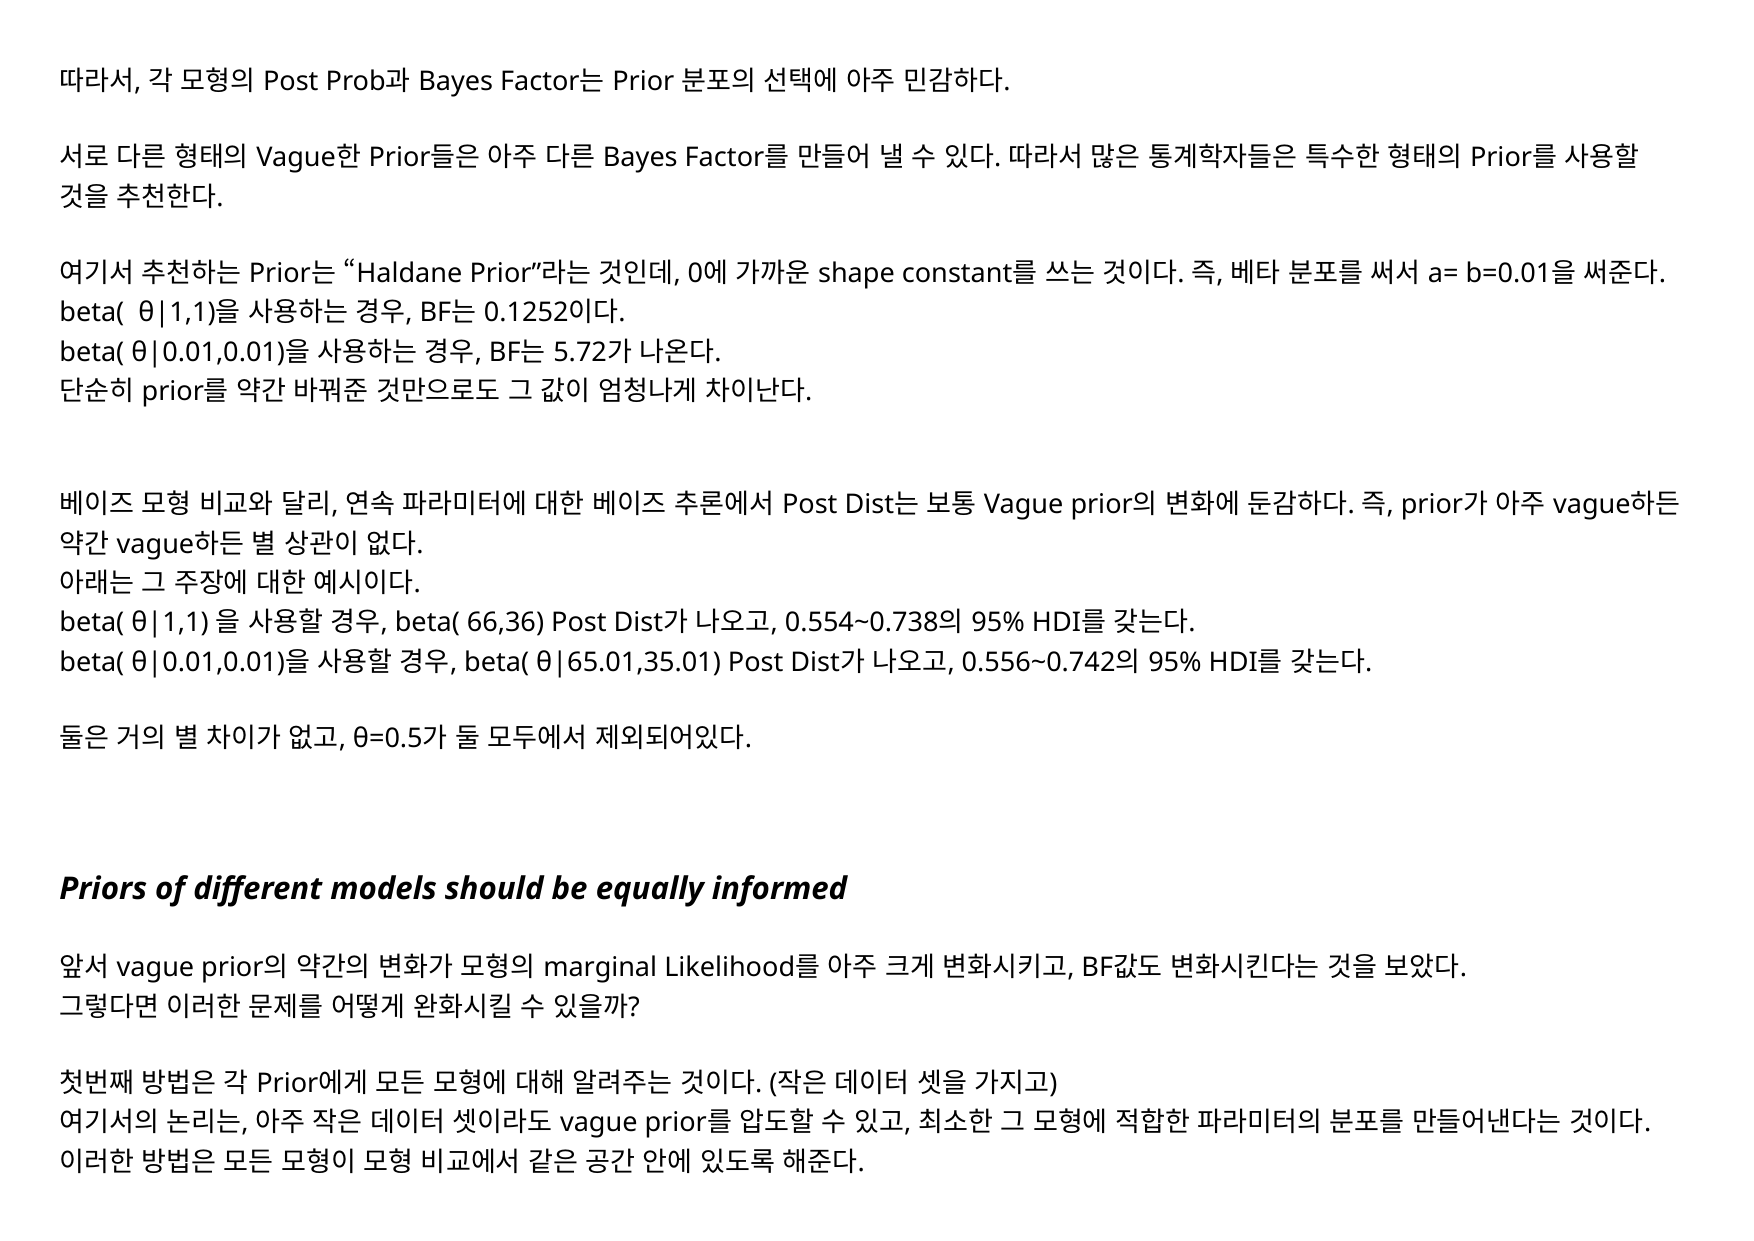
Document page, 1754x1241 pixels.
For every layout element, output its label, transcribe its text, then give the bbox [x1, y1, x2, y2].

text 단순히 prior를 약간 바꿔준 것만으로도 그 값이 엄청나게 차이난다. [59, 369, 1695, 408]
text 이러한 방법은 모든 모형이 모형 비교에서 같은 공간 안에 있도록 해준다. [59, 1140, 1695, 1179]
text beta( θ|0.01,0.01)을 사용하는 경우, BF는 5.72가 나온다. [59, 330, 1695, 369]
text 따라서, 각 모형의 Post Prob과 Bayes Factor는 Prior 분포의 선택에 아주 민감하다. [59, 59, 1695, 98]
text 베이즈 모형 비교와 달리, 연속 파라미터에 대한 베이즈 추론에서 Post Dist는 보통 Vague prior의 변화에 둔감하다. 즉, prior가 아주 vague하든 약간 vague하든 별 상관이 없다. [59, 482, 1695, 561]
text beta( θ|1,1)을 사용하는 경우, BF는 0.1252이다. [59, 290, 1695, 330]
text 앞서 vague prior의 약간의 변화가 모형의 marginal Likelihood를 아주 크게 변화시키고, BF값도 변화시킨다는 것을 보았다. [59, 945, 1695, 985]
text 둘은 거의 별 차이가 없고, θ=0.5가 둘 모두에서 제외되어있다. [59, 716, 1695, 755]
text beta( θ|1,1) 을 사용할 경우, beta( 66,36) Post Dist가 나오고, 0.554~0.738의 95% HDI를 갖는다. [59, 600, 1695, 640]
text 아래는 그 주장에 대한 예시이다. [59, 561, 1695, 600]
text 첫번째 방법은 각 Prior에게 모든 모형에 대해 알려주는 것이다. (작은 데이터 셋을 가지고) [59, 1061, 1695, 1100]
text beta( θ|0.01,0.01)을 사용할 경우, beta( θ|65.01,35.01) Post Dist가 나오고, 0.556~0.742의 95% HDI를 갖는다. [59, 640, 1695, 679]
text 여기서 추천하는 Prior는 “Haldane Prior”라는 것인데, 0에 가까운 shape constant를 쓰는 것이다. 즉, 베타 분포를 써서 a= b=0.01을 써준다. [59, 251, 1695, 290]
text 서로 다른 형태의 Vague한 Prior들은 아주 다른 Bayes Factor를 만들어 낼 수 있다. 따라서 많은 통계학자들은 특수한 형태의 Prior를 사용할 것을 추천한다. [59, 135, 1695, 214]
text 여기서의 논리는, 아주 작은 데이터 셋이라도 vague prior를 압도할 수 있고, 최소한 그 모형에 적합한 파라미터의 분포를 만들어낸다는 것이다. [59, 1100, 1695, 1140]
text 그렇다면 이러한 문제를 어떻게 완화시킬 수 있을까? [59, 985, 1695, 1024]
text Priors of different models should be equally informed [59, 866, 1695, 908]
